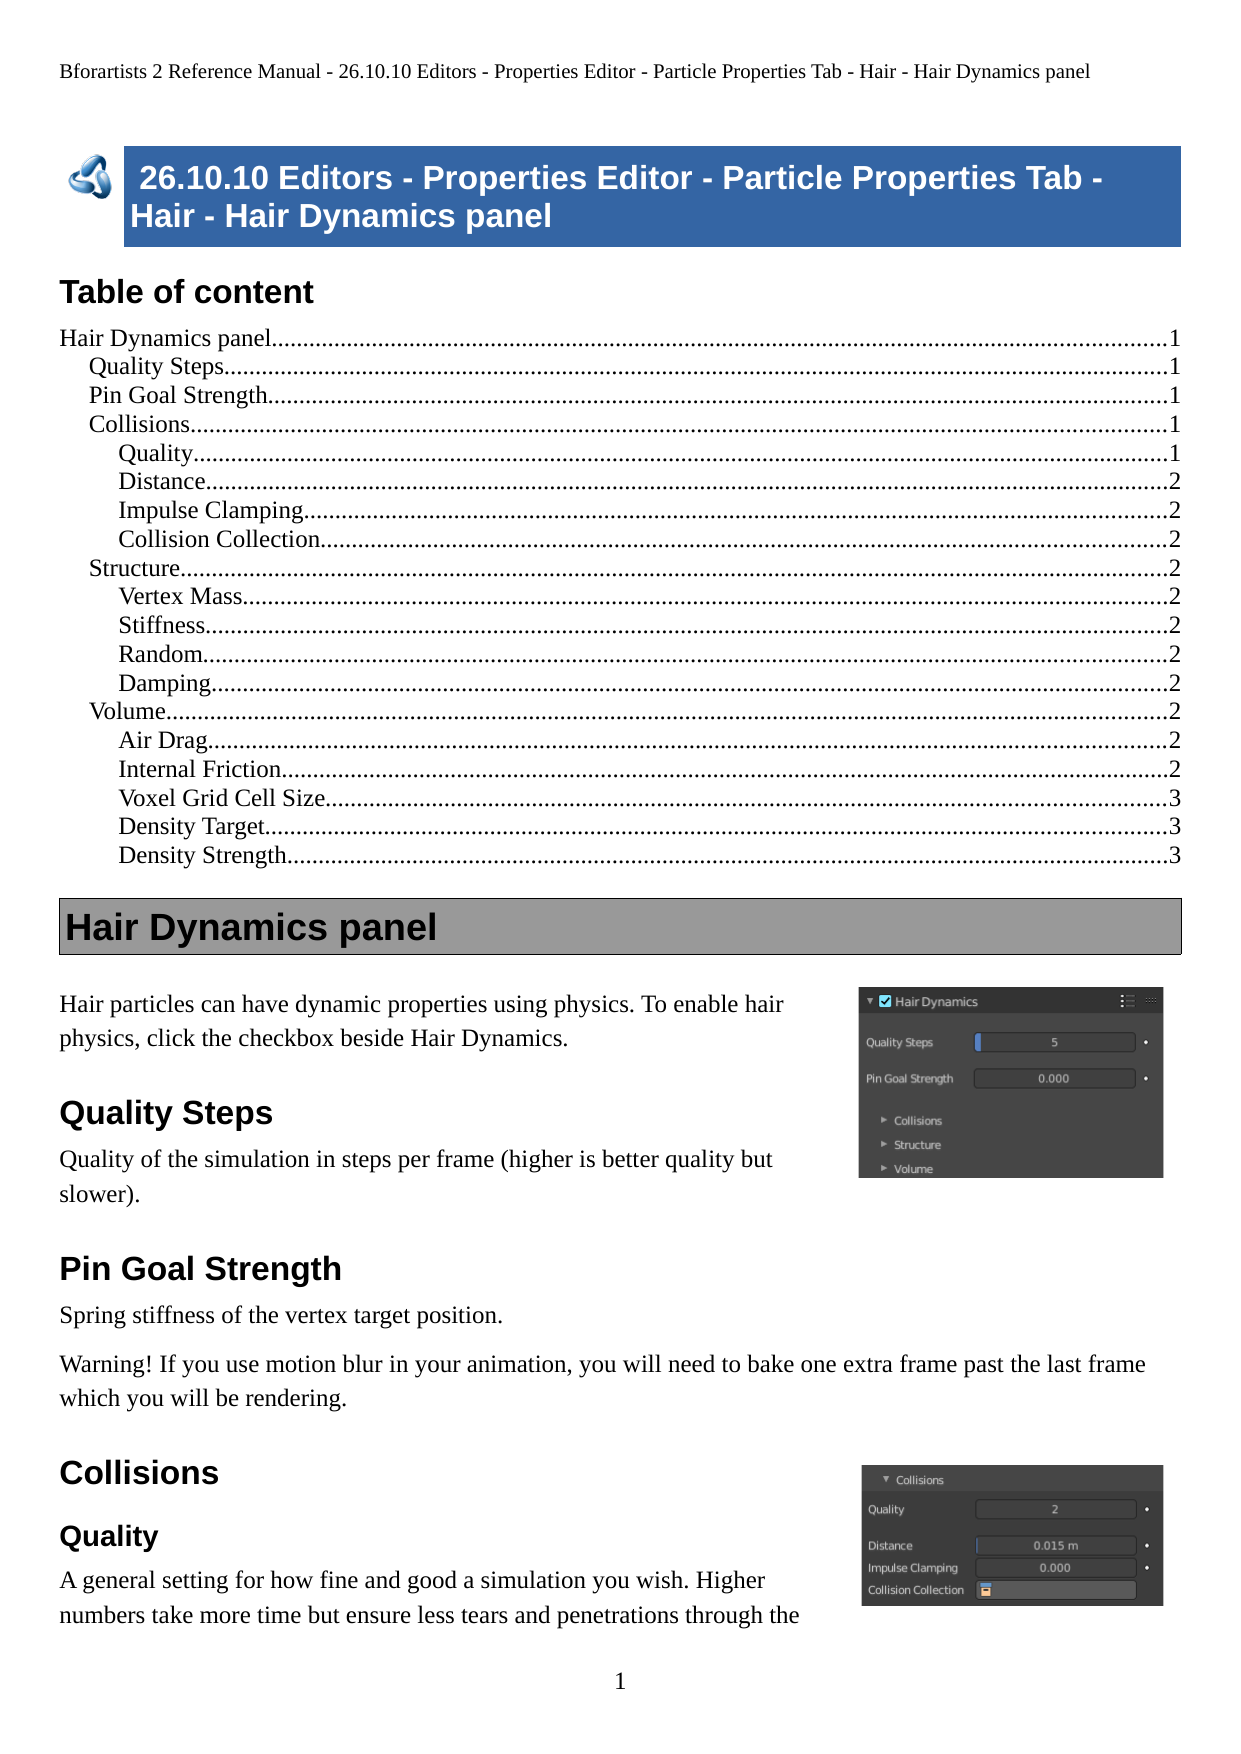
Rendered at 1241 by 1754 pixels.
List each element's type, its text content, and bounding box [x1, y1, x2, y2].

text Density Strength 3 [118, 840, 1181, 869]
text Random 2 [118, 639, 1181, 668]
picture [858, 987, 1164, 1178]
text Voxel Grid Cell Size 3 [118, 783, 1181, 811]
text Density Target 3 [118, 811, 1181, 840]
text Hair particles can have dynamic properties using physics. To enable hair physics, click the checkbox beside Hair Dynamics. [59, 989, 858, 1052]
text Quality 1 [118, 438, 1181, 466]
table_header 26.10.10 Editors - Properties Editor - Particle Properties Tab - Hair - Hair Dynamics panel [124, 146, 1181, 247]
text Spring stiffness of the vertex target position. [59, 1300, 1181, 1328]
text Internal Friction 2 [118, 754, 1181, 783]
text Volume 2 [88, 696, 1181, 725]
subtitle Collisions [59, 1453, 1181, 1492]
text Damping 2 [118, 668, 1181, 696]
subtitle [1164, 1519, 1181, 1553]
subtitle Table of content [59, 272, 1181, 310]
text Hair Dynamics panel 1 [59, 323, 1181, 351]
table_header [59, 146, 124, 247]
subtitle Quality [59, 1519, 861, 1553]
text Warning! If you use motion blur in your animation, you will need to bake one extra frame past the last frame which you will be rendering. [59, 1349, 1181, 1412]
text Impulse Clamping 2 [118, 495, 1181, 524]
subtitle Quality Steps [59, 1093, 858, 1132]
text Collision Collection 2 [118, 524, 1181, 553]
text Air Drag 2 [118, 725, 1181, 754]
text Vertex Mass 2 [118, 581, 1181, 610]
text Structure 2 [88, 553, 1181, 581]
text Distance 2 [118, 466, 1181, 495]
text Quality Steps 1 [88, 351, 1181, 380]
subtitle Pin Goal Strength [59, 1249, 1181, 1287]
text Pin Goal Strength 1 [88, 380, 1181, 409]
picture [65, 152, 114, 202]
text Collisions 1 [88, 409, 1181, 438]
text Stiffness 2 [118, 610, 1181, 639]
text Quality of the simulation in steps per frame (higher is better quality but slower). [59, 1144, 1181, 1207]
text A general setting for how fine and good a simulation you wish. Higher numbers take more time but ensure less tears and penetrations through the [59, 1565, 1181, 1628]
table_header Hair Dynamics panel [60, 899, 1181, 954]
picture [861, 1465, 1164, 1606]
subtitle [1164, 1093, 1181, 1132]
